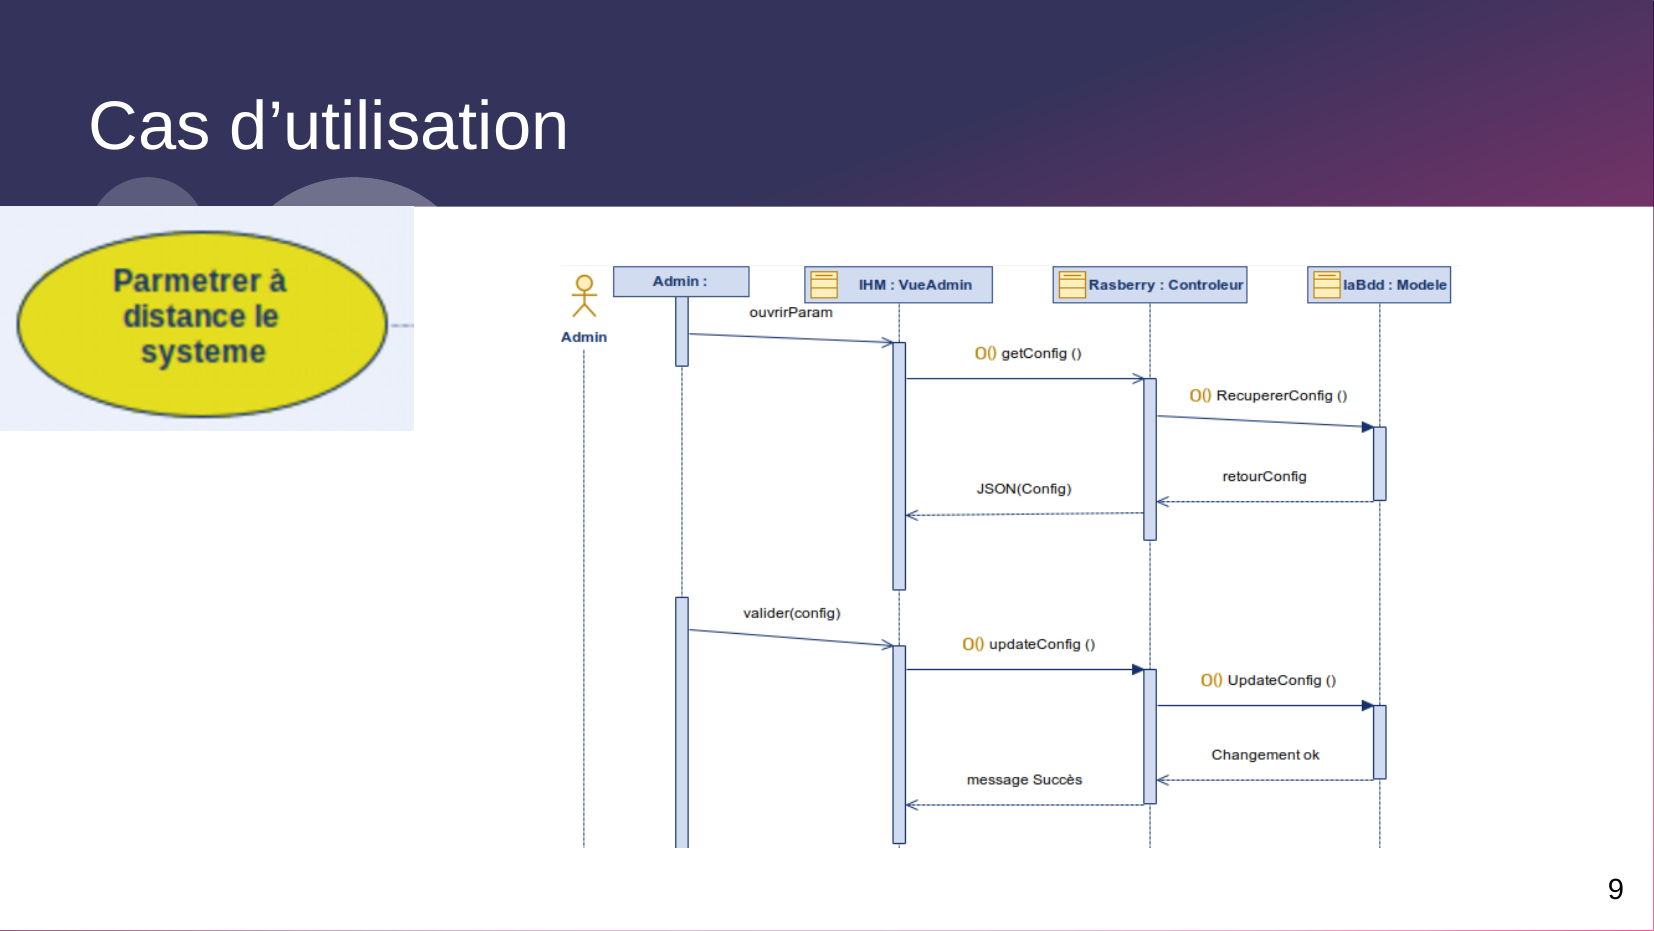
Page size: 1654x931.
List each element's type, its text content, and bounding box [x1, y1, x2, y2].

picture [0, 206, 414, 431]
title Cas d’utilisation [88, 44, 1565, 207]
picture [561, 265, 1460, 848]
